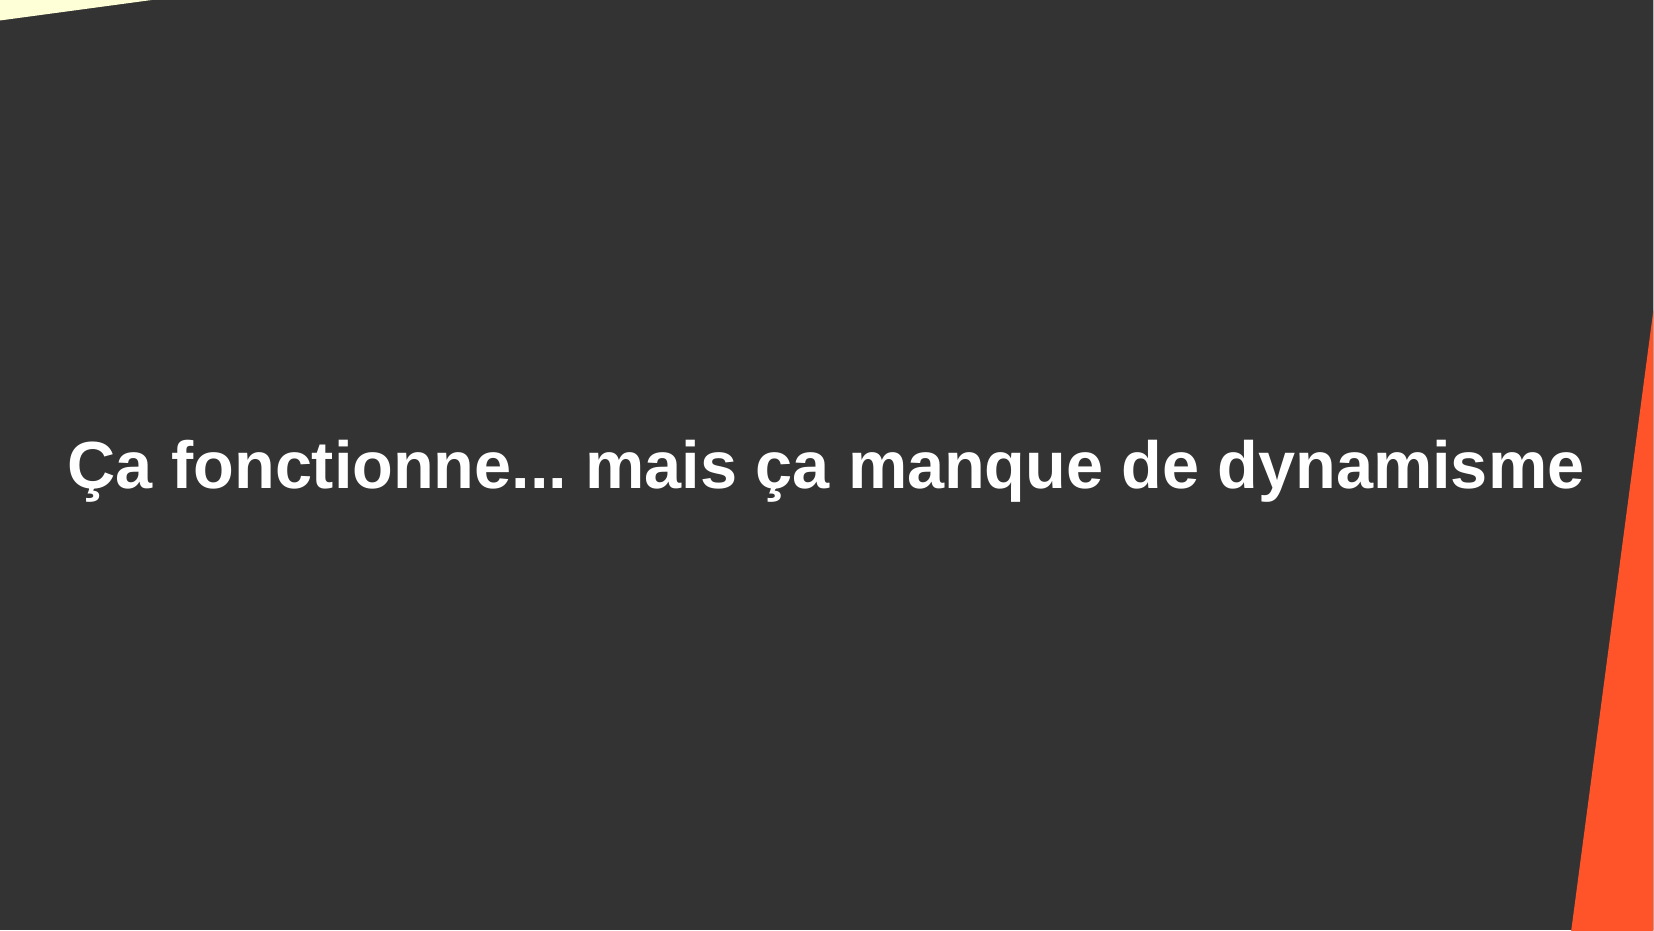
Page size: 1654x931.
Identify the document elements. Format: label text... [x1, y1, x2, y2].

text_box Ça fonctionne... mais ça manque de dynamisme [23, 420, 1630, 510]
text_box [0, 0, 152, 21]
text_box [1571, 305, 1654, 931]
